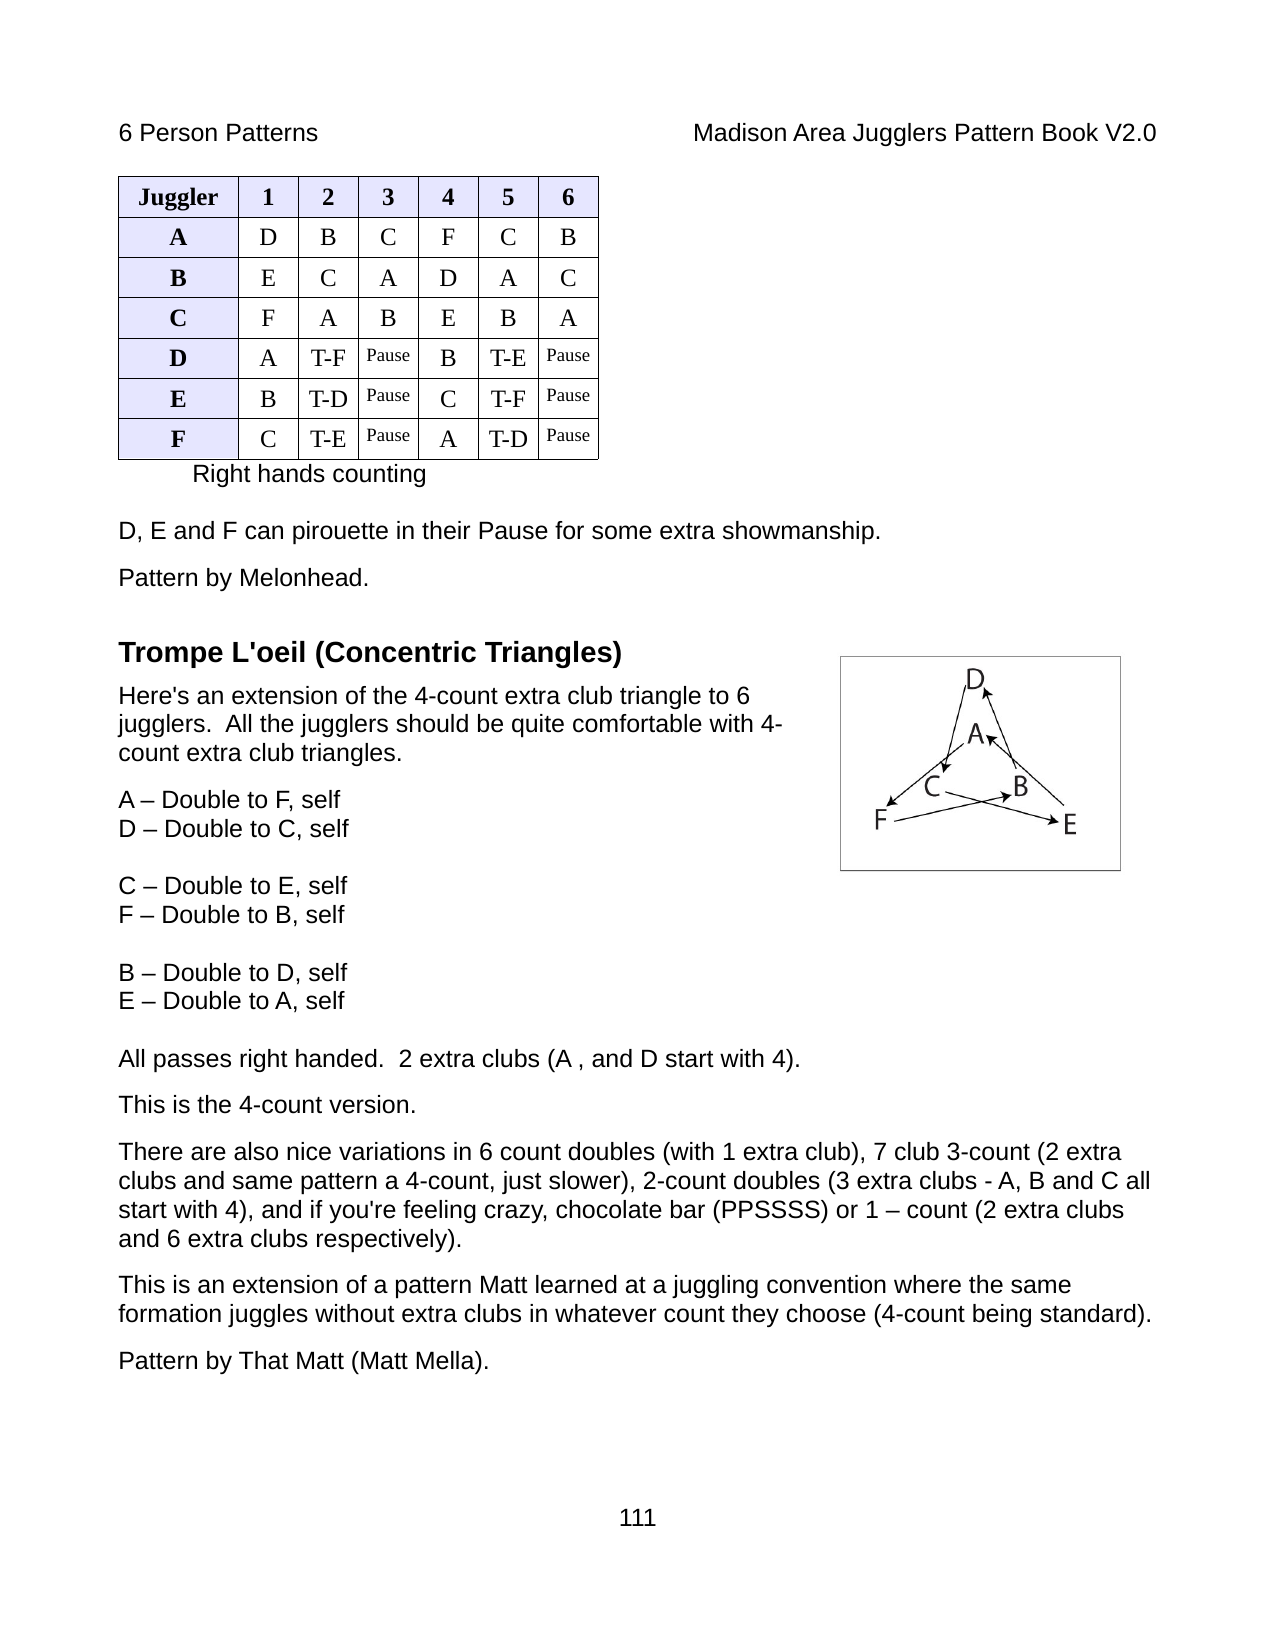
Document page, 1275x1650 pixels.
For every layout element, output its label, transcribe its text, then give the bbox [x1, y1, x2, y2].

table_cell Pause [359, 419, 418, 458]
text [1138, 785, 1157, 814]
table_cell A [239, 339, 298, 378]
table_cell T-E [299, 419, 358, 458]
text A – Double to F, self [118, 785, 832, 814]
text E – Double to A, self [118, 986, 1157, 1015]
subtitle Trompe L'oeil (Concentric Triangles) [118, 635, 832, 668]
table_cell F [239, 298, 298, 338]
table_cell E [119, 379, 238, 418]
table_cell C [359, 218, 418, 257]
table_cell Pause [539, 339, 598, 378]
table_cell E [419, 298, 478, 338]
table_header 6 [539, 177, 598, 217]
text All passes right handed. 2 extra clubs (A , and D start with 4). [118, 1044, 1157, 1072]
table_cell B [239, 379, 298, 418]
text B – Double to D, self [118, 957, 1157, 986]
table_cell A [539, 298, 598, 338]
table_cell T-D [299, 379, 358, 418]
table_cell B [359, 298, 418, 338]
text D, E and F can pirouette in their Pause for some extra showmanship. [118, 516, 1157, 545]
text D – Double to C, self [118, 814, 832, 842]
table_cell C [479, 218, 538, 257]
table_cell B [419, 339, 478, 378]
table_cell Pause [539, 379, 598, 418]
table_header Juggler [119, 177, 238, 217]
table_cell B [479, 298, 538, 338]
text [1138, 871, 1157, 900]
table_cell Pause [359, 339, 418, 378]
table_cell A [359, 258, 418, 297]
text Pattern by That Matt (Matt Mella). [118, 1346, 1157, 1374]
table_header 5 [479, 177, 538, 217]
table_cell T-E [479, 339, 538, 378]
text This is an extension of a pattern Matt learned at a juggling convention where the same formation juggles without extra clubs in whatever count they choose (4-count being standard). [118, 1270, 1157, 1328]
table_cell B [299, 218, 358, 257]
text Right hands counting [118, 459, 1157, 487]
table_cell B [119, 258, 238, 297]
table_header 4 [419, 177, 478, 217]
text F – Double to B, self [118, 900, 1157, 929]
text This is the 4-count version. [118, 1091, 1157, 1119]
table_cell A [419, 419, 478, 458]
text [1138, 814, 1157, 842]
table_cell Pause [539, 419, 598, 458]
table_header 2 [299, 177, 358, 217]
table_cell T-F [299, 339, 358, 378]
table_header 1 [239, 177, 298, 217]
table_cell C [119, 298, 238, 338]
table_cell Pause [359, 379, 418, 418]
text Pattern by Melonhead. [118, 563, 1157, 592]
table_cell F [119, 419, 238, 458]
table_cell C [539, 258, 598, 297]
table_cell T-D [479, 419, 538, 458]
table_cell C [299, 258, 358, 297]
table_cell B [539, 218, 598, 257]
table_cell D [119, 339, 238, 378]
table_cell D [239, 218, 298, 257]
table_cell A [479, 258, 538, 297]
table_cell A [119, 218, 238, 257]
text There are also nice variations in 6 count doubles (with 1 extra club), 7 club 3-count (2 extra clubs and same pattern a 4-count, just slower), 2-count doubles (3 extra clubs - A, B and C all start with 4), and if you're feeling crazy, chocolate bar (PPSSSS) or 1 – count (2 extra clubs and 6 extra clubs respectively). [118, 1137, 1157, 1252]
table_cell C [239, 419, 298, 458]
table_cell T-F [479, 379, 538, 418]
picture [832, 589, 1138, 905]
table_cell D [419, 258, 478, 297]
table_cell A [299, 298, 358, 338]
table_cell E [239, 258, 298, 297]
text C – Double to E, self [118, 871, 832, 900]
table_header 3 [359, 177, 418, 217]
text Here's an extension of the 4-count extra club triangle to 6 jugglers. All the jugglers should be quite comfortable with 4-count extra club triangles. [118, 681, 832, 767]
table_cell C [419, 379, 478, 418]
table_cell F [419, 218, 478, 257]
